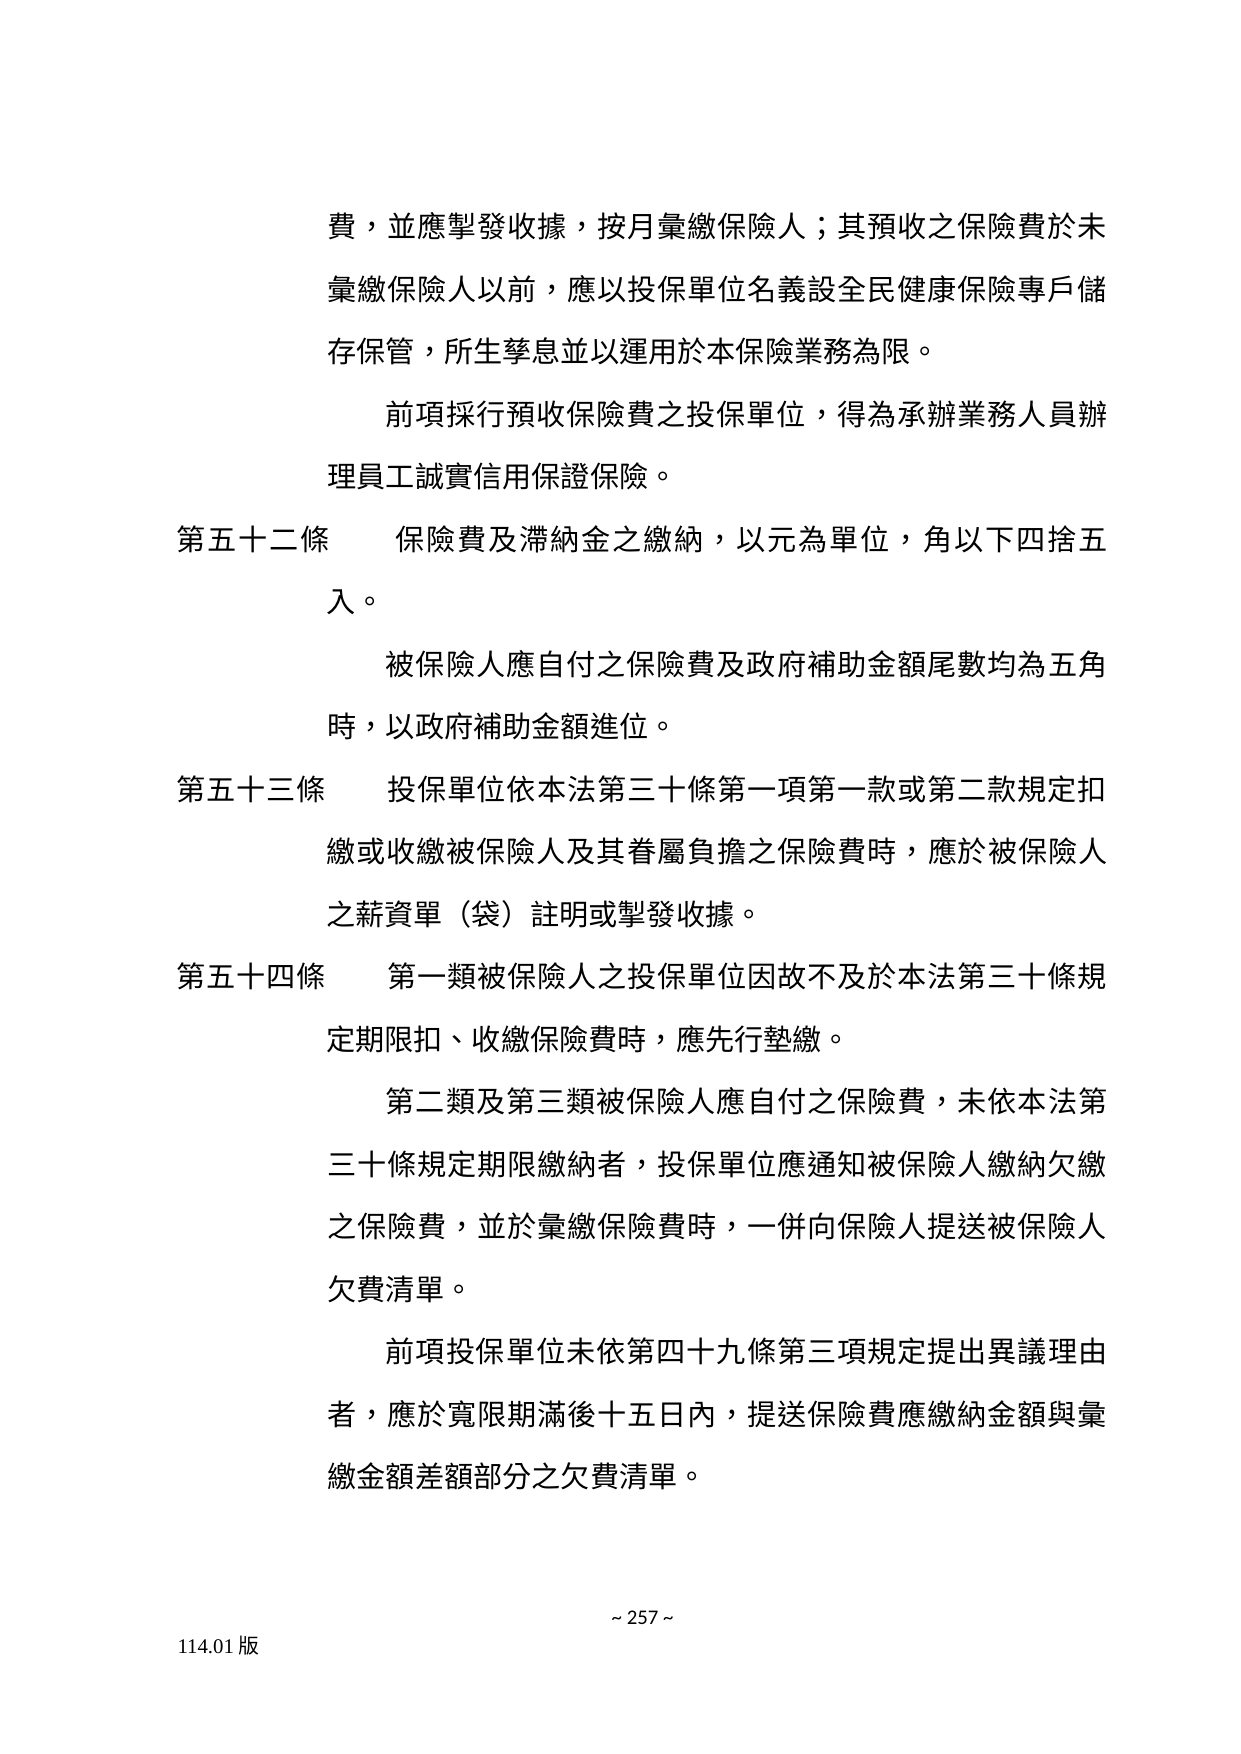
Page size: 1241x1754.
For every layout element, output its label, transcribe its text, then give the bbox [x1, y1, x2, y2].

text 前項採行預收保險費之投保單位，得為承辦業務人員辦理員工誠實信用保證保險。 [327, 371, 1107, 496]
text 第五十二條 保險費及滯納金之繳納，以元為單位，角以下四捨五入。 [176, 496, 1107, 621]
text 前項投保單位未依第四十九條第三項規定提出異議理由者，應於寬限期滿後十五日內，提送保險費應繳納金額與彙繳金額差額部分之欠費清單。 [327, 1308, 1107, 1496]
text 第五十三條 投保單位依本法第三十條第一項第一款或第二款規定扣繳或收繳被保險人及其眷屬負擔之保險費時，應於被保險人之薪資單（袋）註明或掣發收據。 [176, 746, 1107, 933]
text 費，並應掣發收據，按月彙繳保險人；其預收之保險費於未彙繳保險人以前，應以投保單位名義設全民健康保險專戶儲存保管，所生孳息並以運用於本保險業務為限。 [327, 183, 1107, 371]
text 第五十四條 第一類被保險人之投保單位因故不及於本法第三十條規定期限扣、收繳保險費時，應先行墊繳。 [176, 933, 1107, 1058]
text 第二類及第三類被保險人應自付之保險費，未依本法第三十條規定期限繳納者，投保單位應通知被保險人繳納欠繳之保險費，並於彙繳保險費時，一併向保險人提送被保險人欠費清單。 [327, 1058, 1107, 1308]
text 被保險人應自付之保險費及政府補助金額尾數均為五角時，以政府補助金額進位。 [327, 621, 1107, 746]
